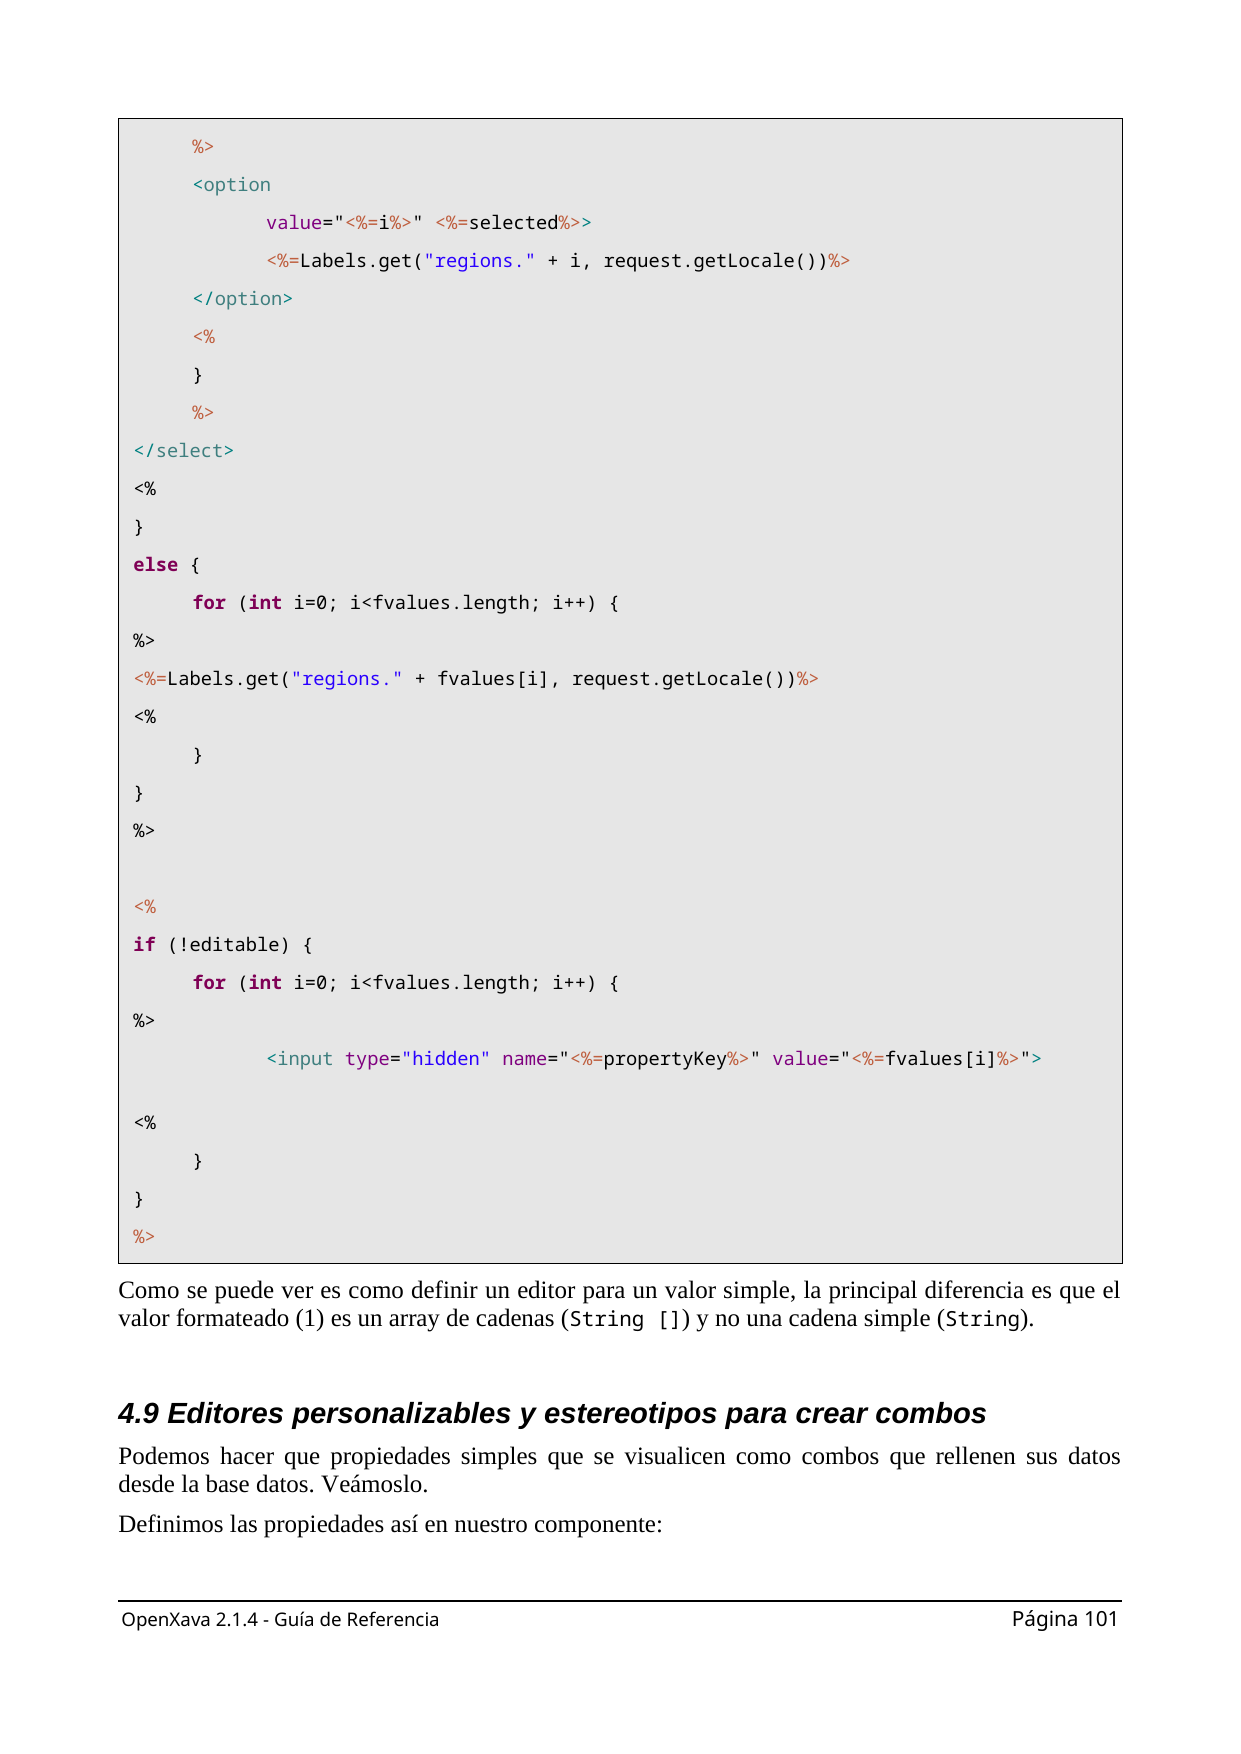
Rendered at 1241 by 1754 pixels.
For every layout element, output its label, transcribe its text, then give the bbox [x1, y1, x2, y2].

text <% [119, 878, 1122, 917]
text %> [119, 612, 1122, 650]
text for (int i=0; i<fvalues.length; i++) { [119, 574, 1122, 612]
text } [119, 1170, 1122, 1208]
text if (!editable) { [119, 917, 1122, 954]
text Como se puede ver es como definir un editor para un valor simple, la principal diferencia es que el valor formateado (1) es un array de cadenas (String []) y no una cadena simple (String). [118, 1276, 1122, 1332]
subtitle Editores personalizables y estereotipos para crear combos [118, 1397, 1122, 1430]
text <option [119, 156, 1122, 194]
text else { [119, 536, 1122, 574]
text %> [119, 119, 1122, 156]
text %> [119, 802, 1122, 841]
text Definimos las propiedades así en nuestro componente: [118, 1510, 1122, 1538]
text } [119, 726, 1122, 764]
text <% [119, 1094, 1122, 1132]
text Podemos hacer que propiedades simples que se visualicen como combos que rellenen sus datos desde la base datos. Veámoslo. [118, 1442, 1122, 1498]
text } [119, 498, 1122, 536]
text } [119, 1132, 1122, 1170]
text <input type="hidden" name="<%=propertyKey%>" value="<%=fvalues[i]%>"> [119, 1031, 1122, 1094]
text </select> [119, 422, 1122, 460]
text </option> [119, 270, 1122, 308]
text <% [119, 688, 1122, 726]
text <% [119, 308, 1122, 346]
text } [119, 346, 1122, 384]
text %> [119, 993, 1122, 1031]
text <% [119, 460, 1122, 498]
text <%=Labels.get("regions." + i, request.getLocale())%> [119, 232, 1122, 270]
text %> [119, 384, 1122, 422]
text <%=Labels.get("regions." + fvalues[i], request.getLocale())%> [119, 650, 1122, 688]
text } [119, 764, 1122, 802]
text for (int i=0; i<fvalues.length; i++) { [119, 954, 1122, 993]
text %> [119, 1208, 1122, 1263]
text value="<%=i%>" <%=selected%>> [119, 194, 1122, 232]
